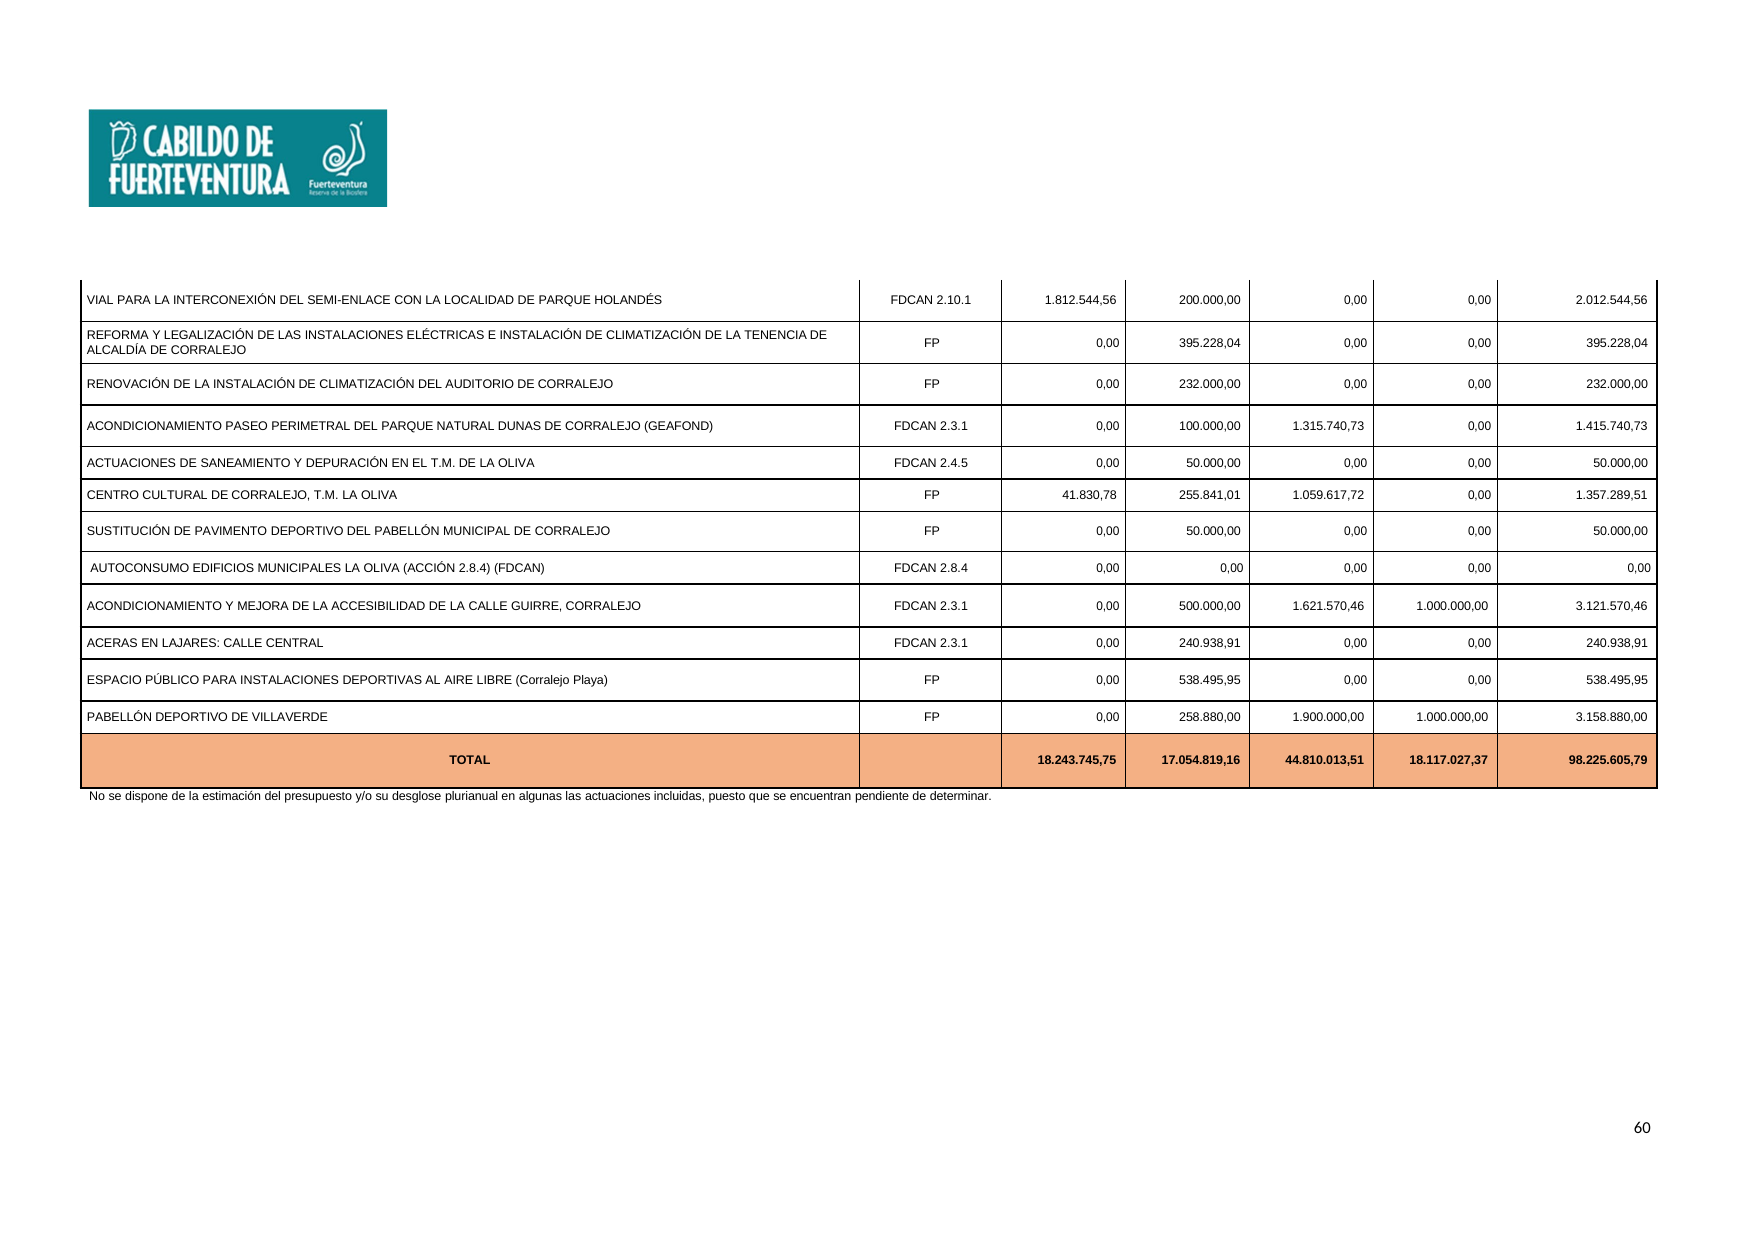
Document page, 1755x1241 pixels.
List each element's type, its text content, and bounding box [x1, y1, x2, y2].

table_cell 0,00 [1374, 552, 1497, 583]
table_cell 1.315.740,73 [1250, 406, 1373, 446]
table_header 2.012.544,56 [1498, 280, 1656, 321]
table_cell 100.000,00 [1126, 406, 1249, 446]
table_cell FDCAN 2.3.1 [860, 585, 1001, 626]
table_cell 50.000,00 [1498, 512, 1656, 551]
table_cell 17.054.819,16 [1126, 734, 1249, 787]
table_cell 1.415.740,73 [1498, 406, 1656, 446]
table_cell 0,00 [1374, 628, 1497, 658]
table_cell 240.938,91 [1498, 628, 1656, 658]
table_cell 1.000.000,00 [1374, 585, 1497, 626]
table_cell 395.228,04 [1498, 322, 1656, 362]
table_cell 1.000.000,00 [1374, 702, 1497, 732]
table_cell FP [860, 322, 1001, 362]
table_cell SUSTITUCIÓN DE PAVIMENTO DEPORTIVO DEL PABELLÓN MUNICIPAL DE CORRALEJO [82, 512, 859, 551]
table_cell AUTOCONSUMO EDIFICIOS MUNICIPALES LA OLIVA (ACCIÓN 2.8.4) (FDCAN) [82, 552, 859, 583]
table_cell 0,00 [1250, 660, 1373, 700]
table_cell 0,00 [1002, 447, 1125, 478]
table_cell 0,00 [1250, 512, 1373, 551]
table_cell 50.000,00 [1498, 447, 1656, 478]
table_cell 0,00 [1002, 585, 1125, 626]
table_cell 0,00 [1002, 406, 1125, 446]
table_cell 0,00 [1126, 552, 1249, 583]
table_cell 18.117.027,37 [1374, 734, 1497, 787]
table_header FDCAN 2.10.1 [860, 280, 1001, 321]
table_cell [860, 734, 1001, 787]
table_cell 258.880,00 [1126, 702, 1249, 732]
table_cell 240.938,91 [1126, 628, 1249, 658]
table_cell 98.225.605,79 [1498, 734, 1656, 787]
table_cell 0,00 [1002, 364, 1125, 404]
table_header 1.812.544,56 [1002, 280, 1125, 321]
table_cell 1.621.570,46 [1250, 585, 1373, 626]
table_cell 0,00 [1250, 628, 1373, 658]
table_cell 0,00 [1374, 406, 1497, 446]
table_cell 50.000,00 [1126, 447, 1249, 478]
table_cell 50.000,00 [1126, 512, 1249, 551]
table_cell 0,00 [1250, 447, 1373, 478]
table_cell 0,00 [1374, 364, 1497, 404]
table_cell ESPACIO PÚBLICO PARA INSTALACIONES DEPORTIVAS AL AIRE LIBRE (Corralejo Playa) [82, 660, 859, 700]
table_cell FDCAN 2.3.1 [860, 406, 1001, 446]
table_cell TOTAL [82, 734, 859, 787]
table_cell FDCAN 2.8.4 [860, 552, 1001, 583]
table_cell 18.243.745,75 [1002, 734, 1125, 787]
table_cell 1.357.289,51 [1498, 480, 1656, 511]
table_cell 0,00 [1002, 322, 1125, 362]
table_cell ACONDICIONAMIENTO Y MEJORA DE LA ACCESIBILIDAD DE LA CALLE GUIRRE, CORRALEJO [82, 585, 859, 626]
table_cell 41.830,78 [1002, 480, 1125, 511]
table_cell 0,00 [1002, 702, 1125, 732]
table_cell 44.810.013,51 [1250, 734, 1373, 787]
table_cell PABELLÓN DEPORTIVO DE VILLAVERDE [82, 702, 859, 732]
table_cell FP [860, 364, 1001, 404]
table_header 0,00 [1374, 280, 1497, 321]
table_cell 1.059.617,72 [1250, 480, 1373, 511]
table_cell CENTRO CULTURAL DE CORRALEJO, T.M. LA OLIVA [82, 480, 859, 511]
table_cell 538.495,95 [1498, 660, 1656, 700]
table_cell 232.000,00 [1126, 364, 1249, 404]
table_header VIAL PARA LA INTERCONEXIÓN DEL SEMI-ENLACE CON LA LOCALIDAD DE PARQUE HOLANDÉS [82, 280, 859, 321]
table_cell 0,00 [1002, 552, 1125, 583]
table_cell FP [860, 702, 1001, 732]
table_cell 0,00 [1250, 552, 1373, 583]
table_cell 0,00 [1250, 364, 1373, 404]
table_cell FP [860, 480, 1001, 511]
table_cell 0,00 [1002, 512, 1125, 551]
table_cell FP [860, 660, 1001, 700]
table_cell 232.000,00 [1498, 364, 1656, 404]
table_cell 0,00 [1002, 660, 1125, 700]
table_cell ACERAS EN LAJARES: CALLE CENTRAL [82, 628, 859, 658]
table_cell FDCAN 2.3.1 [860, 628, 1001, 658]
table_cell 0,00 [1498, 552, 1656, 583]
table_cell 0,00 [1002, 628, 1125, 658]
table_cell 0,00 [1374, 480, 1497, 511]
table_cell RENOVACIÓN DE LA INSTALACIÓN DE CLIMATIZACIÓN DEL AUDITORIO DE CORRALEJO [82, 364, 859, 404]
table_cell 0,00 [1374, 447, 1497, 478]
table_cell 1.900.000,00 [1250, 702, 1373, 732]
table_cell 0,00 [1374, 660, 1497, 700]
table_cell ACTUACIONES DE SANEAMIENTO Y DEPURACIÓN EN EL T.M. DE LA OLIVA [82, 447, 859, 478]
table_cell 3.121.570,46 [1498, 585, 1656, 626]
table_cell 395.228,04 [1126, 322, 1249, 362]
text No se dispone de la estimación del presupuesto y/o su desglose plurianual en algunas las actuaciones incluidas, puesto que se encuentran pendiente de determinar. [89, 789, 1669, 803]
table_cell 0,00 [1374, 512, 1497, 551]
table_cell 0,00 [1250, 322, 1373, 362]
table_cell 0,00 [1374, 322, 1497, 362]
table_cell 538.495,95 [1126, 660, 1249, 700]
table_cell FDCAN 2.4.5 [860, 447, 1001, 478]
table_cell 255.841,01 [1126, 480, 1249, 511]
table_cell FP [860, 512, 1001, 551]
table_cell ACONDICIONAMIENTO PASEO PERIMETRAL DEL PARQUE NATURAL DUNAS DE CORRALEJO (GEAFOND) [82, 406, 859, 446]
table_cell 500.000,00 [1126, 585, 1249, 626]
table_header 200.000,00 [1126, 280, 1249, 321]
table_header 0,00 [1250, 280, 1373, 321]
table_cell REFORMA Y LEGALIZACIÓN DE LAS INSTALACIONES ELÉCTRICAS E INSTALACIÓN DE CLIMATIZACIÓN DE LA TENENCIA DE ALCALDÍA DE CORRALEJO [82, 322, 859, 362]
table_cell 3.158.880,00 [1498, 702, 1656, 732]
